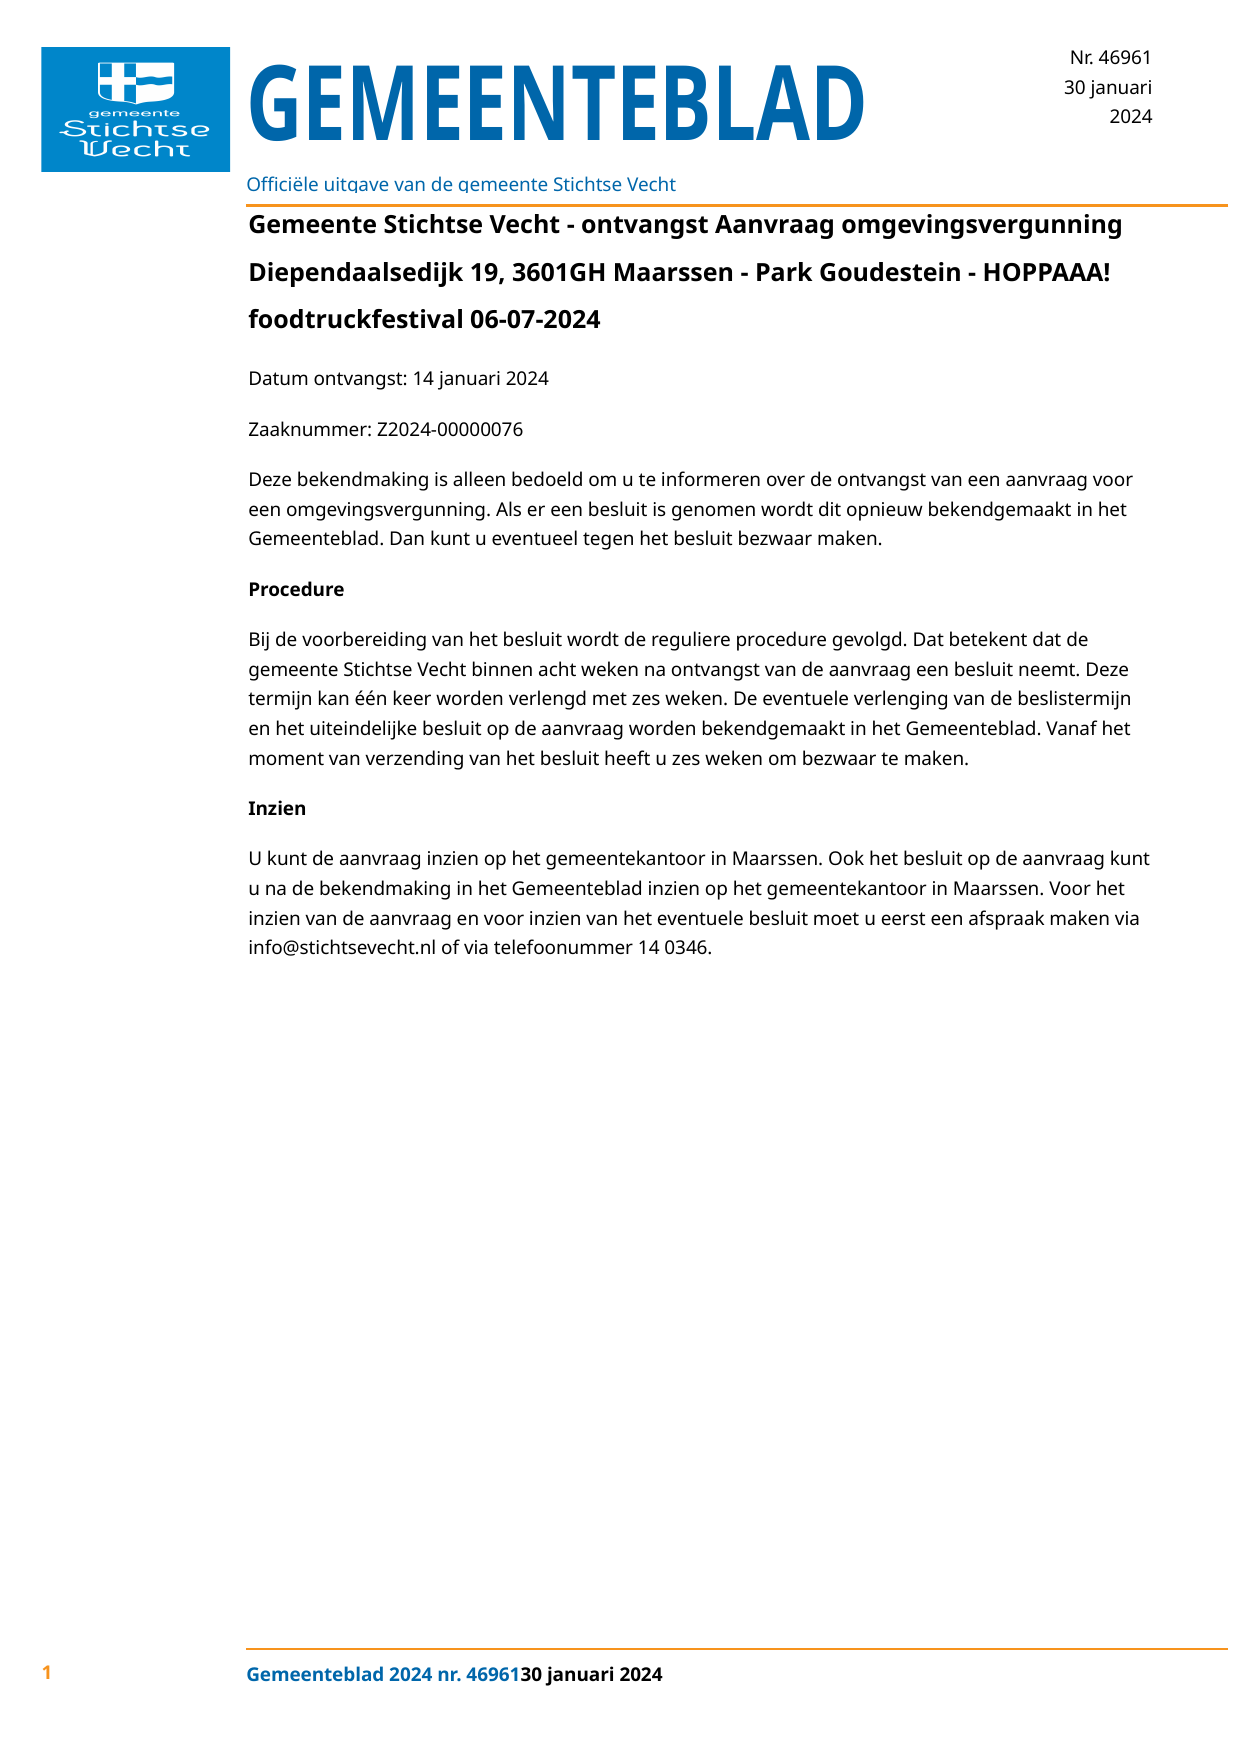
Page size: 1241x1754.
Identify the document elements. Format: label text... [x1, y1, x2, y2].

text Procedure [248, 576, 1152, 602]
text Datum ontvangst: 14 januari 2024 [248, 366, 1152, 391]
text Inzien [248, 795, 1152, 821]
picture [99, 63, 135, 101]
text Bij de voorbereiding van het besluit wordt de reguliere procedure gevolgd. Dat betekent dat de gemeente Stichtse Vecht binnen acht weken na ontvangst van de aanvraag een besluit neemt. Deze termijn kan één keer worden verlengd met zes weken. De eventuele verlenging van de beslistermijn en het uiteindelijke besluit op de aanvraag worden bekendgemaakt in het Gemeenteblad. Vanaf het moment van verzending van het besluit heeft u zes weken om bezwaar te maken. [248, 626, 1152, 770]
text Gemeente Stichtse Vecht - ontvangst Aanvraag omgevingsvergunning Diependaalsedijk 19, 3601GH Maarssen - Park Goudestein - HOPPAAA! foodtruckfestival 06-07-2024 [248, 207, 1152, 336]
text Deze bekendmaking is alleen bedoeld om u te informeren over de ontvangst van een aanvraag voor een omgevingsvergunning. Als er een besluit is genomen wordt dit opnieuw bekendgemaakt in het Gemeenteblad. Dan kunt u eventueel tegen het besluit bezwaar maken. [248, 466, 1152, 551]
text U kunt de aanvraag inzien op het gemeentekantoor in Maarssen. Ook het besluit op de aanvraag kunt u na de bekendmaking in het Gemeenteblad inzien op het gemeentekantoor in Maarssen. Voor het inzien van de aanvraag en voor inzien van het eventuele besluit moet u eerst een afspraak maken via info@stichtsevecht.nl of via telefoonummer 14 0346. [248, 846, 1152, 960]
picture [137, 63, 174, 103]
text Zaaknummer: Z2024-00000076 [248, 416, 1152, 442]
